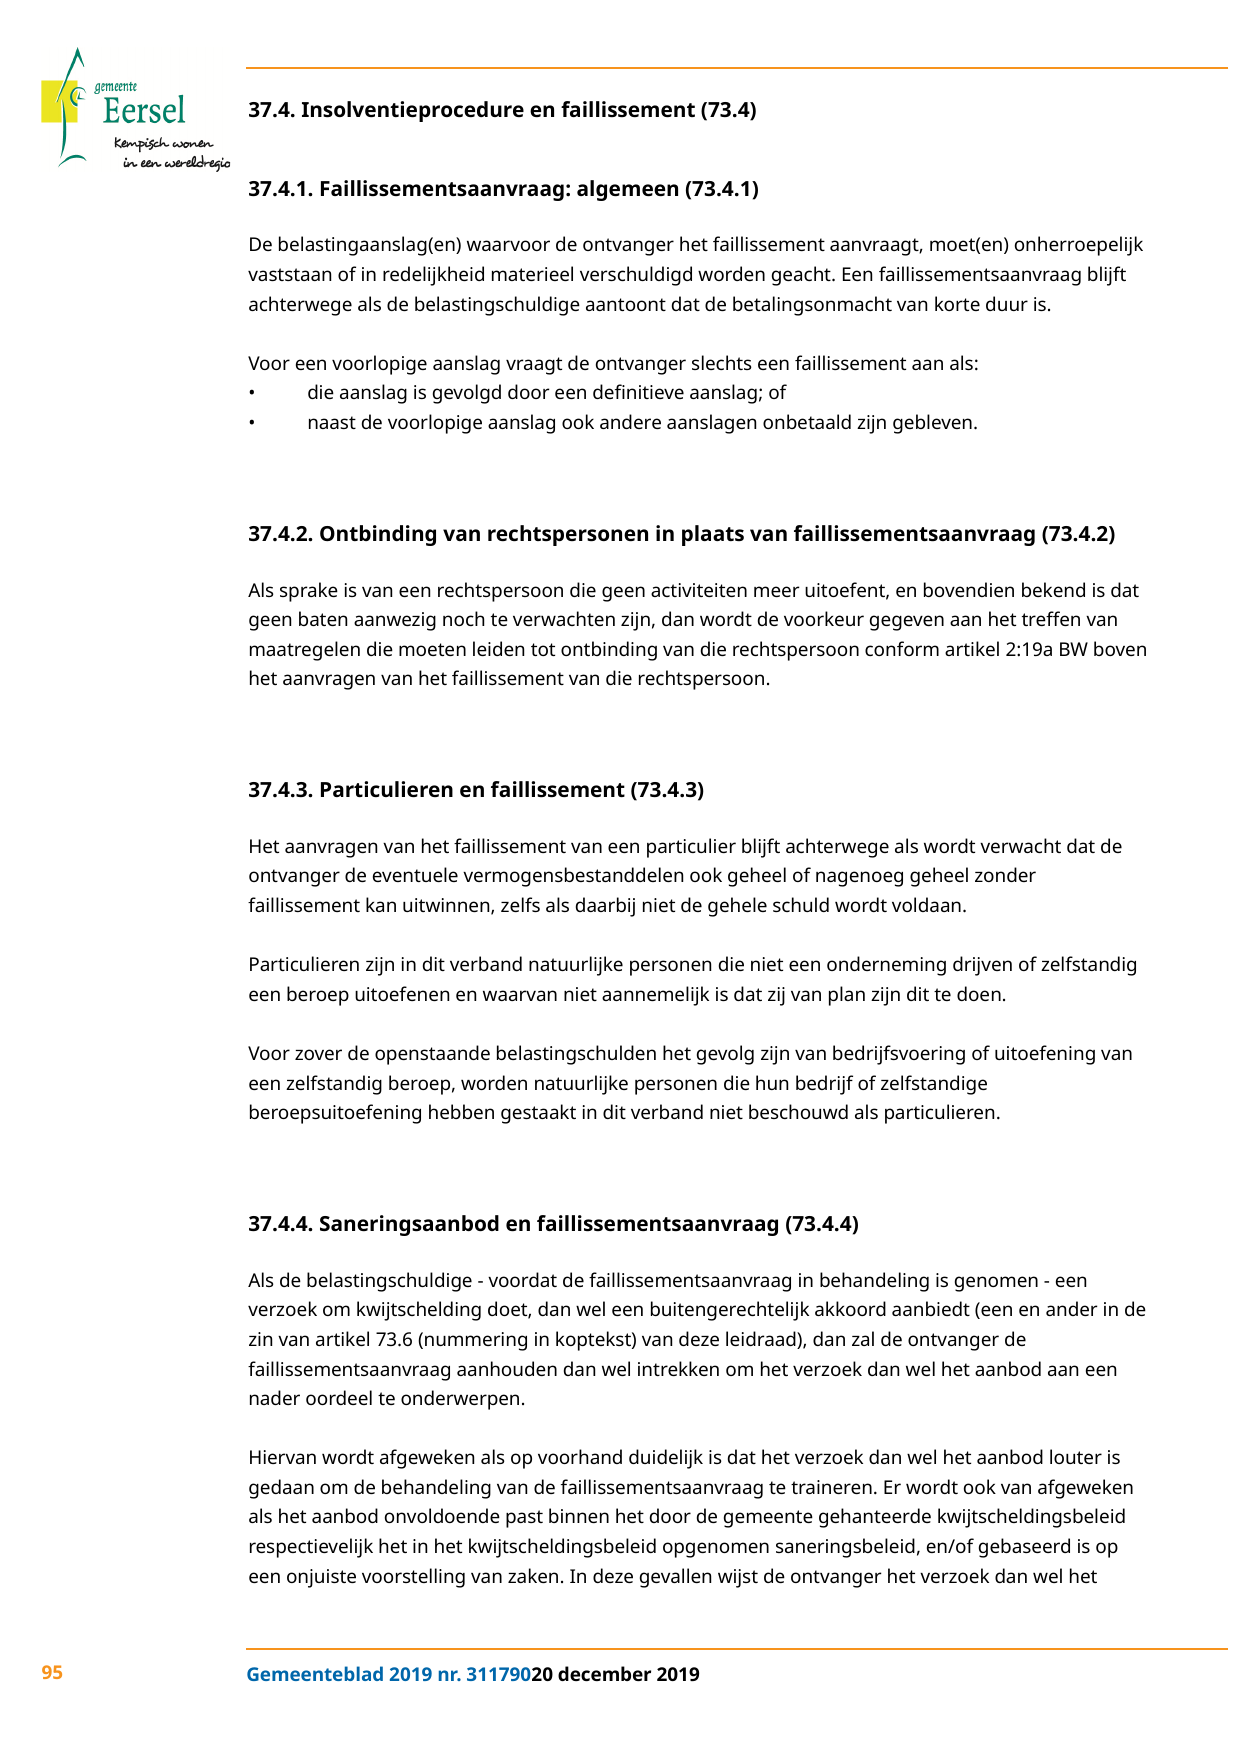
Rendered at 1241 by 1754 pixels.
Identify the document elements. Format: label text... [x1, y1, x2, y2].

text Particulieren zijn in dit verband natuurlijke personen die niet een onderneming drijven of zelfstandig een beroep uitoefenen en waarvan niet aannemelijk is dat zij van plan zijn dit te doen. [248, 951, 1152, 1007]
text 37.4.2. Ontbinding van rechtspersonen in plaats van faillissementsaanvraag (73.4.2) [248, 519, 1152, 547]
text Voor een voorlopige aanslag vraagt de ontvanger slechts een faillissement aan als: [248, 350, 1152, 376]
picture [41, 47, 231, 172]
text Hiervan wordt afgeweken als op voorhand duidelijk is dat het verzoek dan wel het aanbod louter is gedaan om de behandeling van de faillissementsaanvraag te traineren. Er wordt ook van afgeweken als het aanbod onvoldoende past binnen het door de gemeente gehanteerde kwijtscheldingsbeleid respectievelijk het in het kwijtscheldingsbeleid opgenomen saneringsbeleid, en/of gebaseerd is op een onjuiste voorstelling van zaken. In deze gevallen wijst de ontvanger het verzoek dan wel het [248, 1444, 1152, 1588]
text Als de belastingschuldige - voordat de faillissementsaanvraag in behandeling is genomen - een verzoek om kwijtschelding doet, dan wel een buitengerechtelijk akkoord aanbiedt (een en ander in de zin van artikel 73.6 (nummering in koptekst) van deze leidraad), dan zal de ontvanger de faillissementsaanvraag aanhouden dan wel intrekken om het verzoek dan wel het aanbod aan een nader oordeel te onderwerpen. [248, 1267, 1152, 1411]
list naast de voorlopige aanslag ook andere aanslagen onbetaald zijn gebleven. [248, 409, 1152, 435]
text Als sprake is van een rechtspersoon die geen activiteiten meer uitoefent, en bovendien bekend is dat geen baten aanwezig noch te verwachten zijn, dan wordt de voorkeur gegeven aan het treffen van maatregelen die moeten leiden tot ontbinding van die rechtspersoon conform artikel 2:19a BW boven het aanvragen van het faillissement van die rechtspersoon. [248, 577, 1152, 691]
text De belastingaanslag(en) waarvoor de ontvanger het faillissement aanvraagt, moet(en) onherroepelijk vaststaan of in redelijkheid materieel verschuldigd worden geacht. Een faillissementsaanvraag blijft achterwege als de belastingschuldige aantoont dat de betalingsonmacht van korte duur is. [248, 232, 1152, 317]
text Voor zover de openstaande belastingschulden het gevolg zijn van bedrijfsvoering of uitoefening van een zelfstandig beroep, worden natuurlijke personen die hun bedrijf of zelfstandige beroepsuitoefening hebben gestaakt in dit verband niet beschouwd als particulieren. [248, 1040, 1152, 1125]
text 37.4. Insolventieprocedure en faillissement (73.4) [248, 95, 1152, 123]
text 37.4.3. Particulieren en faillissement (73.4.3) [248, 775, 1152, 803]
text 37.4.1. Faillissementsaanvraag: algemeen (73.4.1) [248, 174, 1152, 202]
text 37.4.4. Saneringsaanbod en faillissementsaanvraag (73.4.4) [248, 1209, 1152, 1237]
list die aanslag is gevolgd door een definitieve aanslag; of [248, 379, 1152, 405]
text Het aanvragen van het faillissement van een particulier blijft achterwege als wordt verwacht dat de ontvanger de eventuele vermogensbestanddelen ook geheel of nagenoeg geheel zonder faillissement kan uitwinnen, zelfs als daarbij niet de gehele schuld wordt voldaan. [248, 833, 1152, 918]
